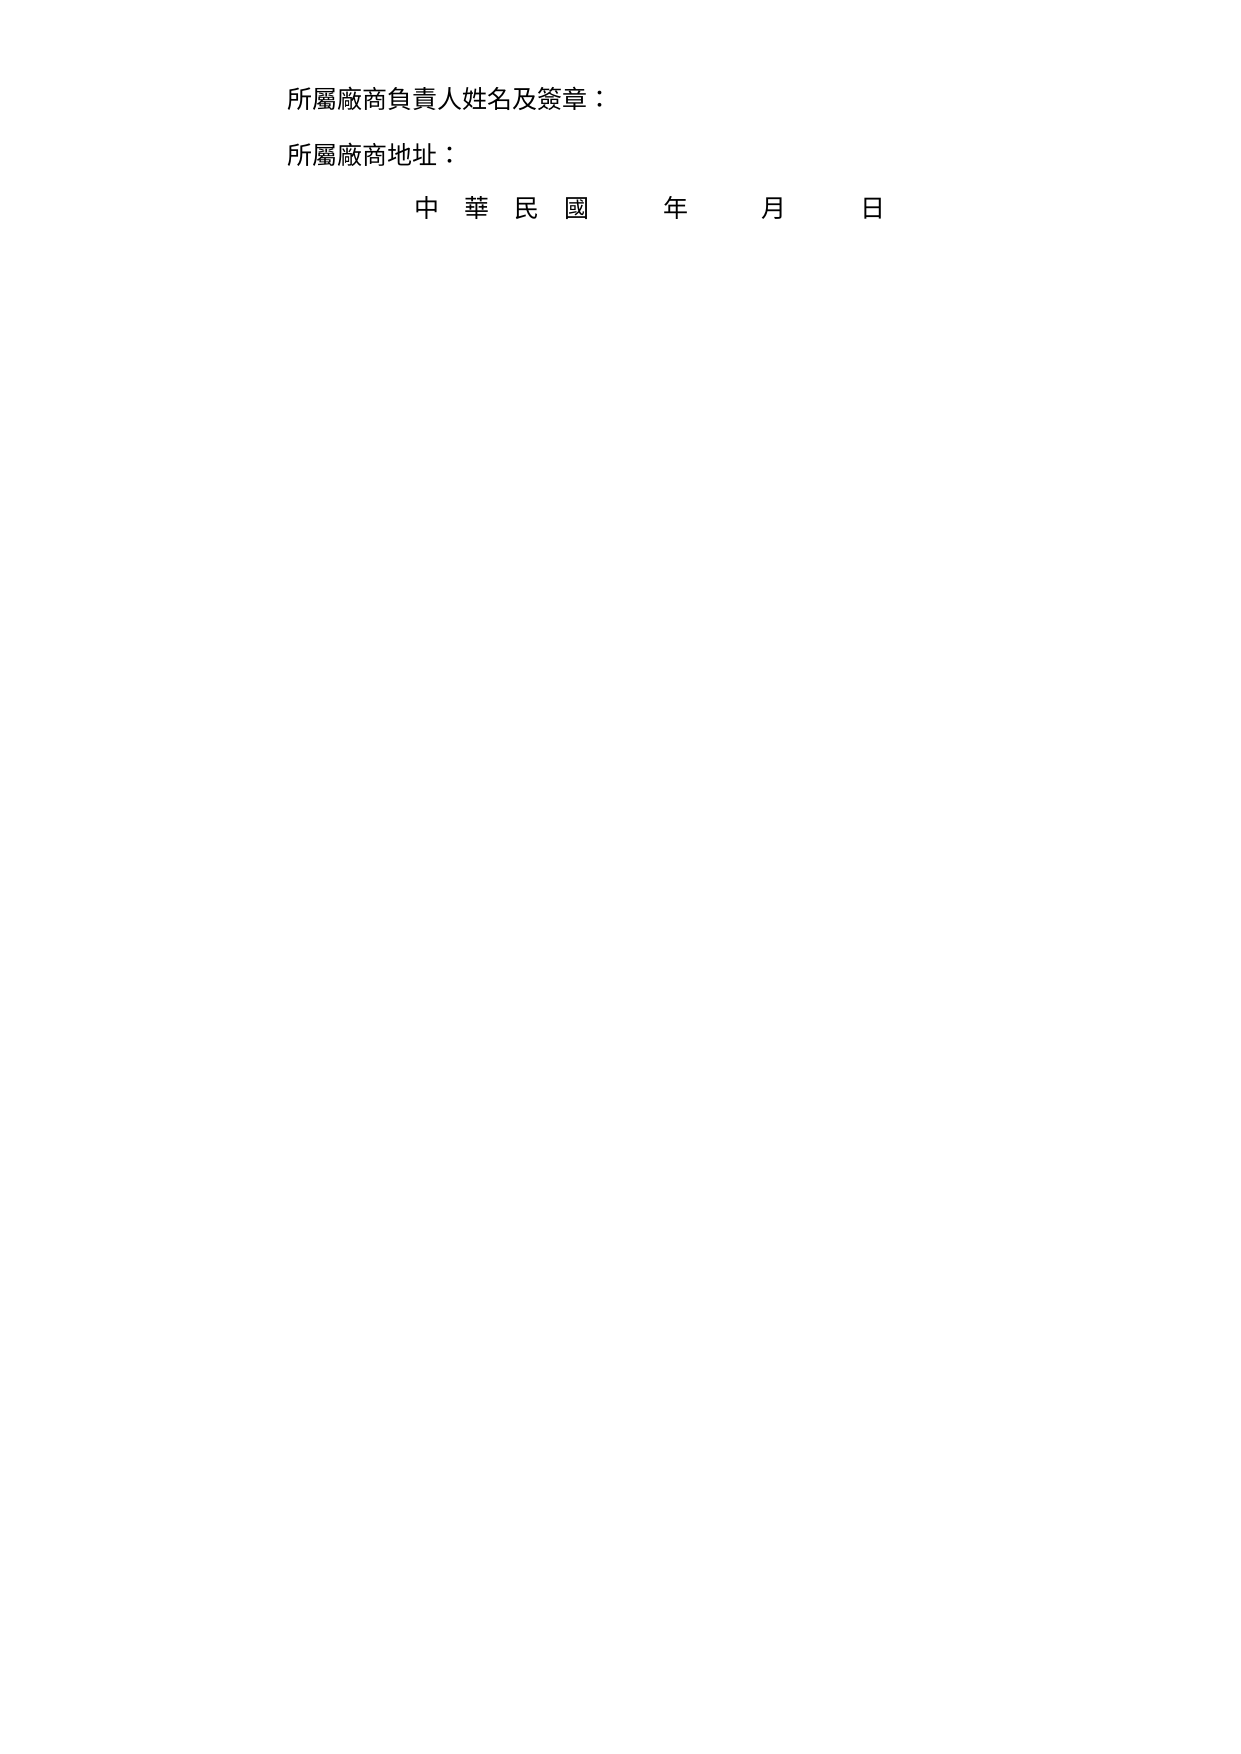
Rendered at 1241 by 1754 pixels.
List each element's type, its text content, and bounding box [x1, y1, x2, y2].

text 所屬廠商負責人姓名及簽章： [287, 75, 1096, 117]
text 所屬廠商地址： [287, 129, 1096, 173]
text 中 華 民 國 年 月 日 [130, 185, 1110, 225]
